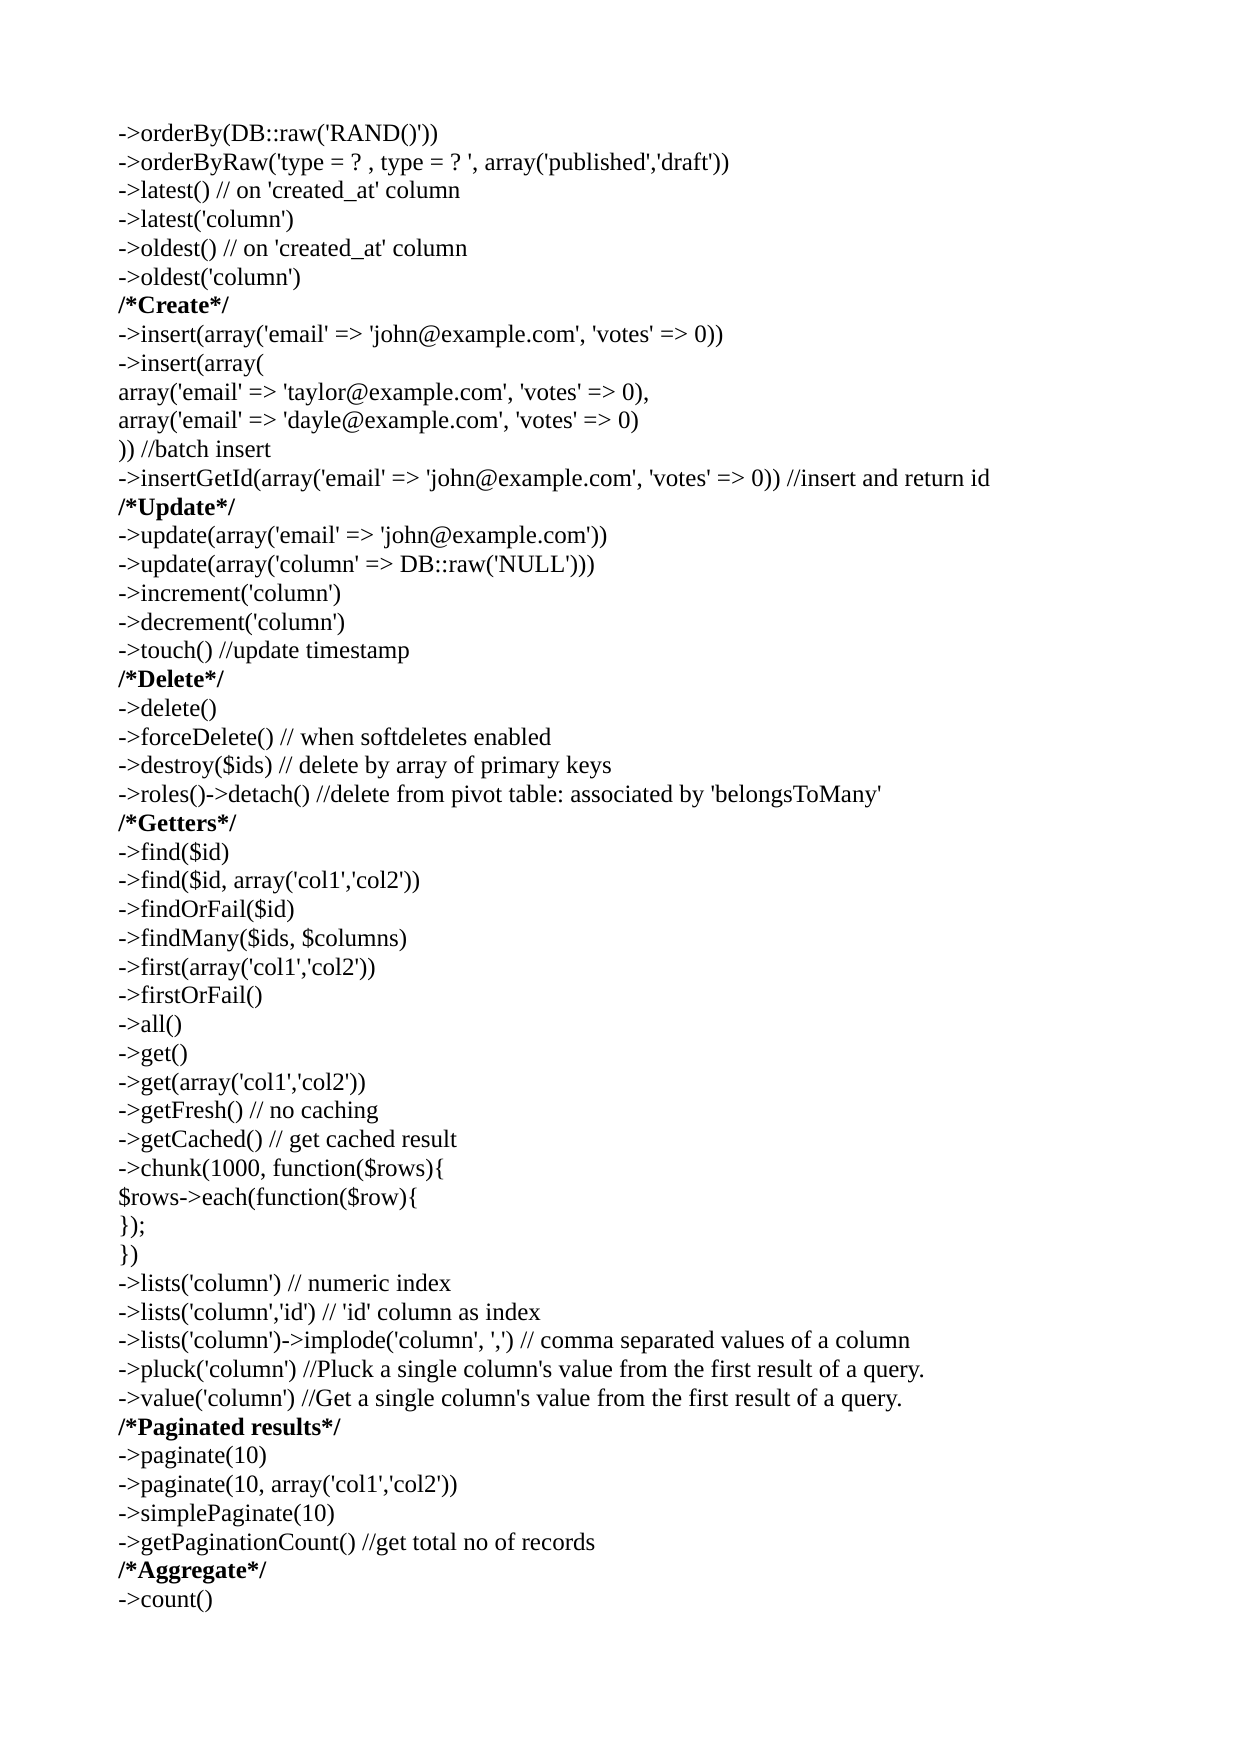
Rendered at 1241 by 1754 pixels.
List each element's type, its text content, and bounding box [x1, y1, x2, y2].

text ->oldest('column') [118, 262, 1122, 291]
text ->update(array('column' => DB::raw('NULL'))) [118, 549, 1122, 578]
text ->delete() [118, 693, 1122, 722]
text ->getCached() // get cached result [118, 1124, 1122, 1153]
text ->forceDelete() // when softdeletes enabled [118, 722, 1122, 751]
text ->decrement('column') [118, 607, 1122, 636]
text ->insert(array('email' => 'john@example.com', 'votes' => 0)) [118, 319, 1122, 348]
text ->roles()->detach() //delete from pivot table: associated by 'belongsToMany' [118, 779, 1122, 808]
text }) [118, 1239, 1122, 1268]
text ->first(array('col1','col2')) [118, 952, 1122, 981]
text /*Update*/ [118, 492, 1122, 521]
text ->destroy($ids) // delete by array of primary keys [118, 751, 1122, 779]
text ->update(array('email' => 'john@example.com')) [118, 521, 1122, 549]
text ->latest() // on 'created_at' column [118, 176, 1122, 204]
text array('email' => 'dayle@example.com', 'votes' => 0) [118, 406, 1122, 434]
text )) //batch insert [118, 434, 1122, 463]
text ->count() [118, 1584, 1122, 1613]
text ->orderByRaw('type = ? , type = ? ', array('published','draft')) [118, 147, 1122, 176]
text /*Delete*/ [118, 664, 1122, 693]
text ->findOrFail($id) [118, 894, 1122, 923]
text ->value('column') //Get a single column's value from the first result of a query. [118, 1383, 1122, 1412]
text ->orderBy(DB::raw('RAND()')) [118, 118, 1122, 147]
text ->simplePaginate(10) [118, 1498, 1122, 1527]
text ->firstOrFail() [118, 981, 1122, 1009]
text /*Aggregate*/ [118, 1556, 1122, 1584]
text ->lists('column') // numeric index [118, 1268, 1122, 1297]
text ->lists('column','id') // 'id' column as index [118, 1297, 1122, 1326]
text ->get(array('col1','col2')) [118, 1067, 1122, 1096]
text }); [118, 1211, 1122, 1239]
text ->find($id, array('col1','col2')) [118, 866, 1122, 894]
text ->all() [118, 1009, 1122, 1038]
text /*Getters*/ [118, 808, 1122, 837]
text ->get() [118, 1038, 1122, 1067]
text /*Paginated results*/ [118, 1412, 1122, 1441]
text ->getFresh() // no caching [118, 1096, 1122, 1124]
text /*Create*/ [118, 291, 1122, 319]
text ->lists('column')->implode('column', ',') // comma separated values of a column [118, 1326, 1122, 1354]
text ->increment('column') [118, 578, 1122, 607]
text ->insert(array( [118, 348, 1122, 377]
text array('email' => 'taylor@example.com', 'votes' => 0), [118, 377, 1122, 406]
text ->getPaginationCount() //get total no of records [118, 1527, 1122, 1556]
text ->chunk(1000, function($rows){ [118, 1153, 1122, 1182]
text ->find($id) [118, 837, 1122, 866]
text ->findMany($ids, $columns) [118, 923, 1122, 952]
text $rows->each(function($row){ [118, 1182, 1122, 1211]
text ->oldest() // on 'created_at' column [118, 233, 1122, 262]
text ->paginate(10, array('col1','col2')) [118, 1469, 1122, 1498]
text ->pluck('column') //Pluck a single column's value from the first result of a query. [118, 1354, 1122, 1383]
text ->latest('column') [118, 204, 1122, 233]
text ->insertGetId(array('email' => 'john@example.com', 'votes' => 0)) //insert and return id [118, 463, 1122, 492]
text ->paginate(10) [118, 1441, 1122, 1469]
text ->touch() //update timestamp [118, 636, 1122, 664]
